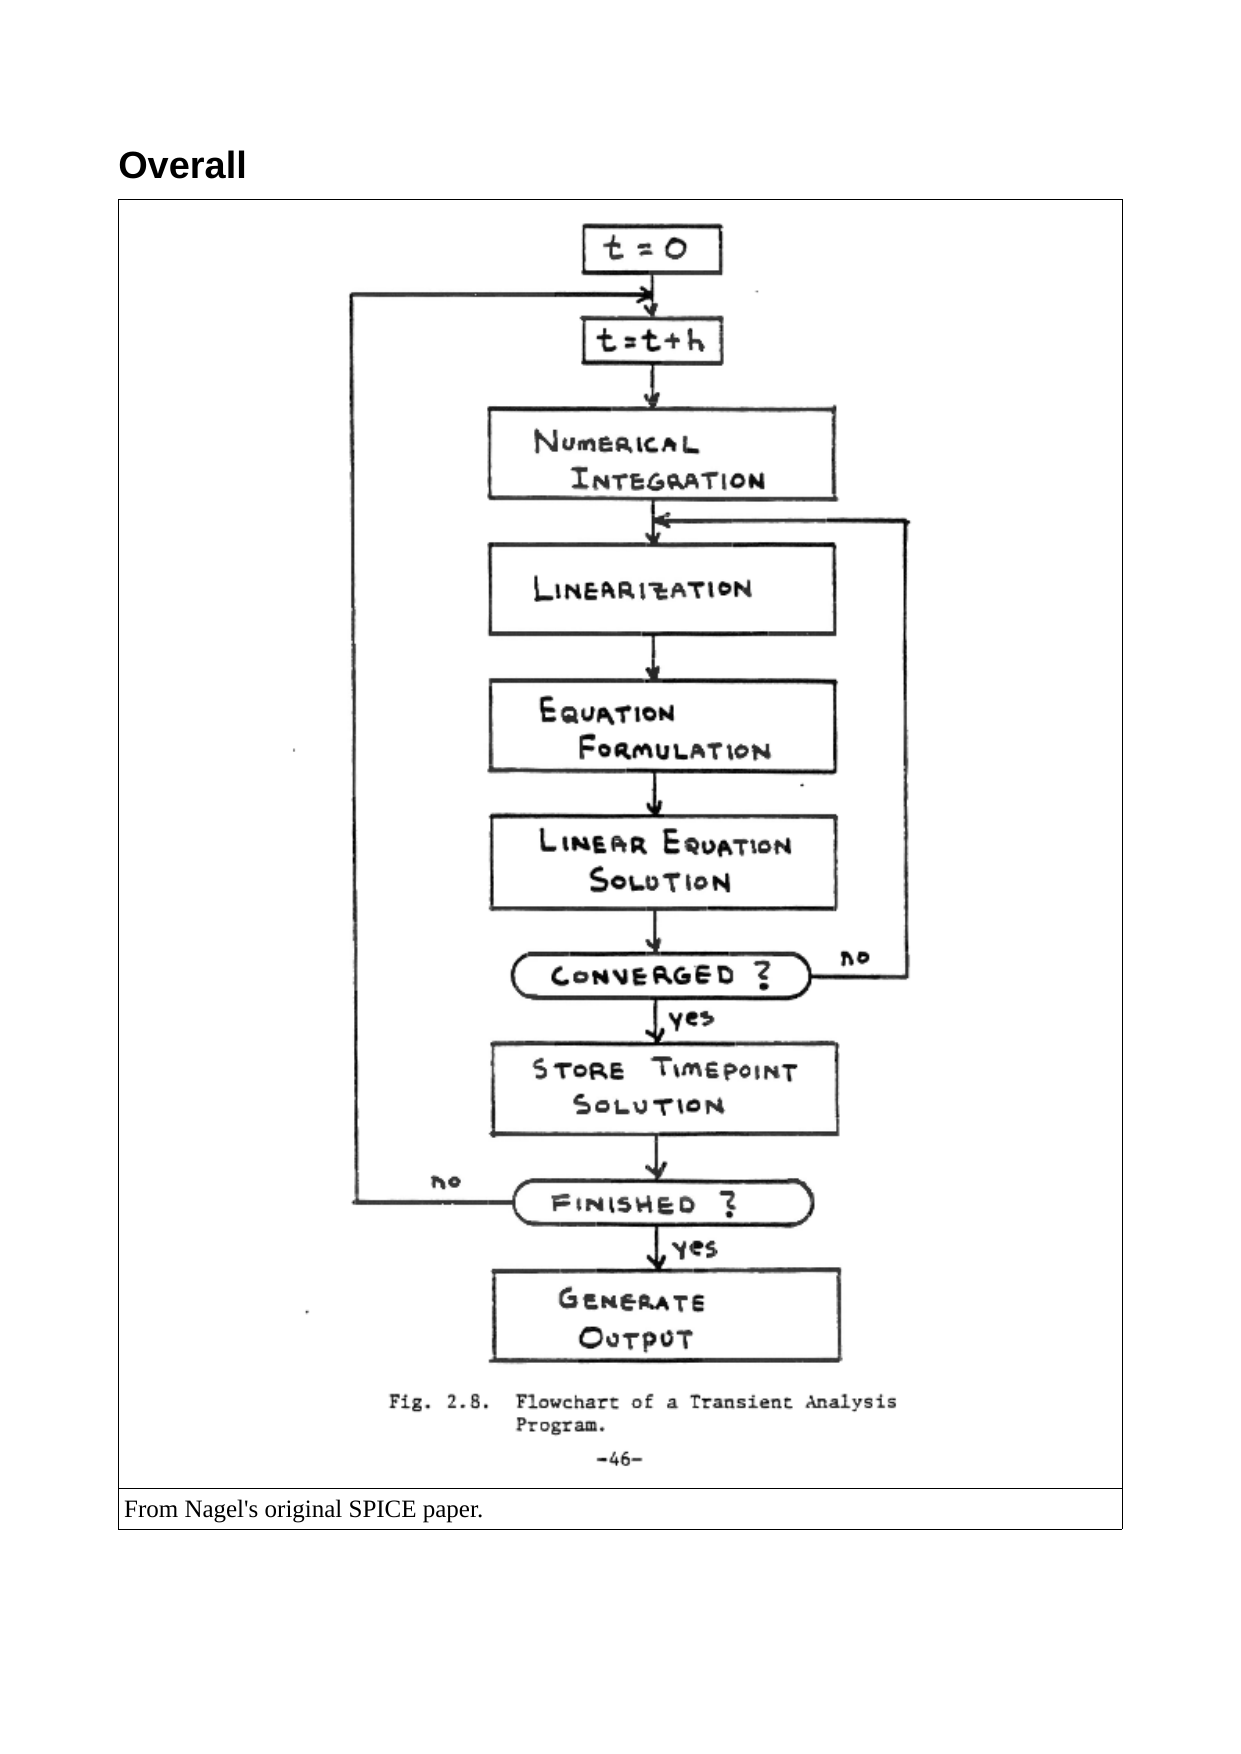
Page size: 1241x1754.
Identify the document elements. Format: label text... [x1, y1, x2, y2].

table_header [119, 200, 1122, 1488]
subtitle Overall [118, 143, 1122, 187]
picture [292, 205, 954, 1477]
table_cell From Nagel's original SPICE paper. [119, 1489, 1122, 1528]
